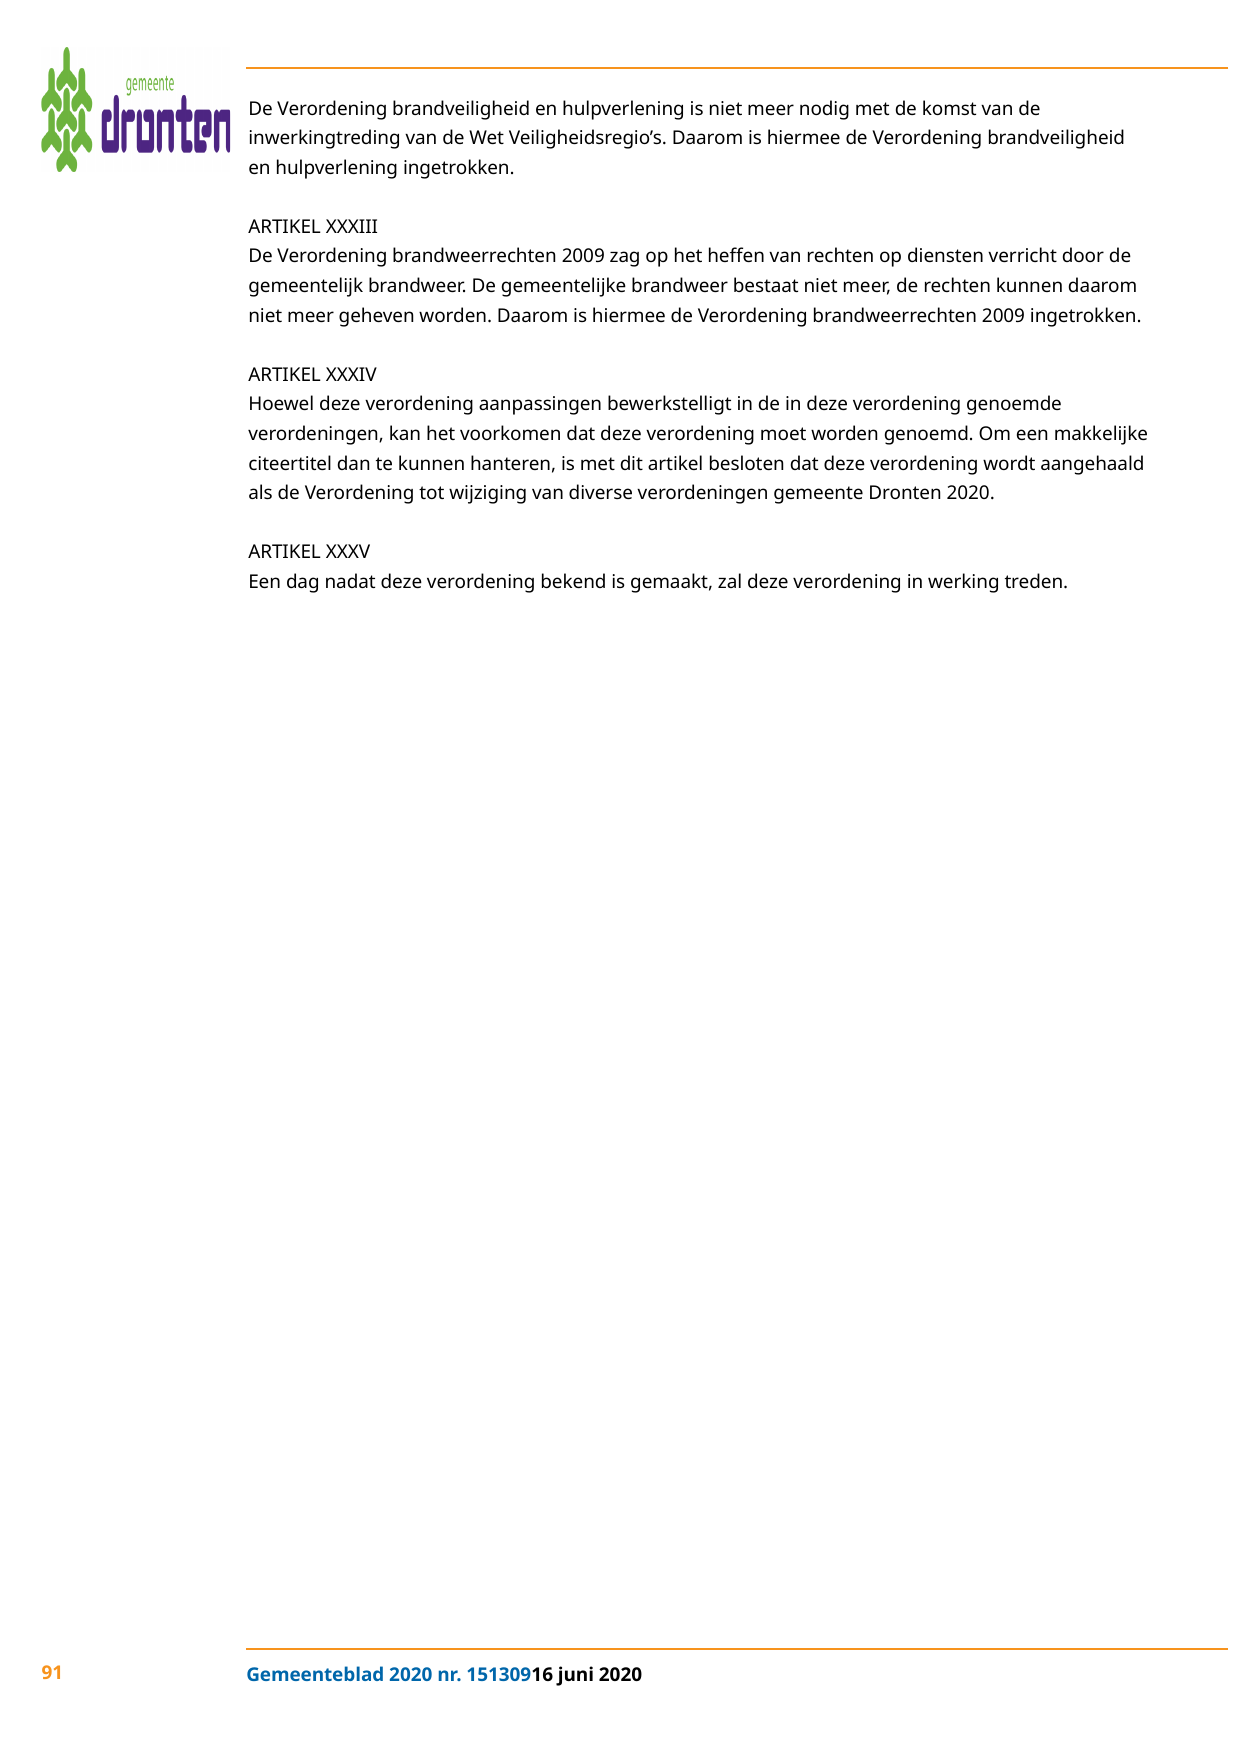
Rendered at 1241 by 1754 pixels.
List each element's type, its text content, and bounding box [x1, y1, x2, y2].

text ARTIKEL XXXIII [248, 213, 1152, 239]
text ARTIKEL XXXV [248, 538, 1152, 564]
text ARTIKEL XXXIV [248, 361, 1152, 387]
text Een dag nadat deze verordening bekend is gemaakt, zal deze verordening in werking treden. [248, 568, 1152, 594]
text Hoewel deze verordening aanpassingen bewerkstelligt in de in deze verordening genoemde verordeningen, kan het voorkomen dat deze verordening moet worden genoemd. Om een makkelijke citeertitel dan te kunnen hanteren, is met dit artikel besloten dat deze verordening wordt aangehaald als de Verordening tot wijziging van diverse verordeningen gemeente Dronten 2020. [248, 391, 1152, 505]
picture [41, 47, 231, 172]
text De Verordening brandweerrechten 2009 zag op het heffen van rechten op diensten verricht door de gemeentelijk brandweer. De gemeentelijke brandweer bestaat niet meer, de rechten kunnen daarom niet meer geheven worden. Daarom is hiermee de Verordening brandweerrechten 2009 ingetrokken. [248, 243, 1152, 328]
text De Verordening brandveiligheid en hulpverlening is niet meer nodig met de komst van de inwerkingtreding van de Wet Veiligheidsregio’s. Daarom is hiermee de Verordening brandveiligheid en hulpverlening ingetrokken. [248, 95, 1152, 180]
